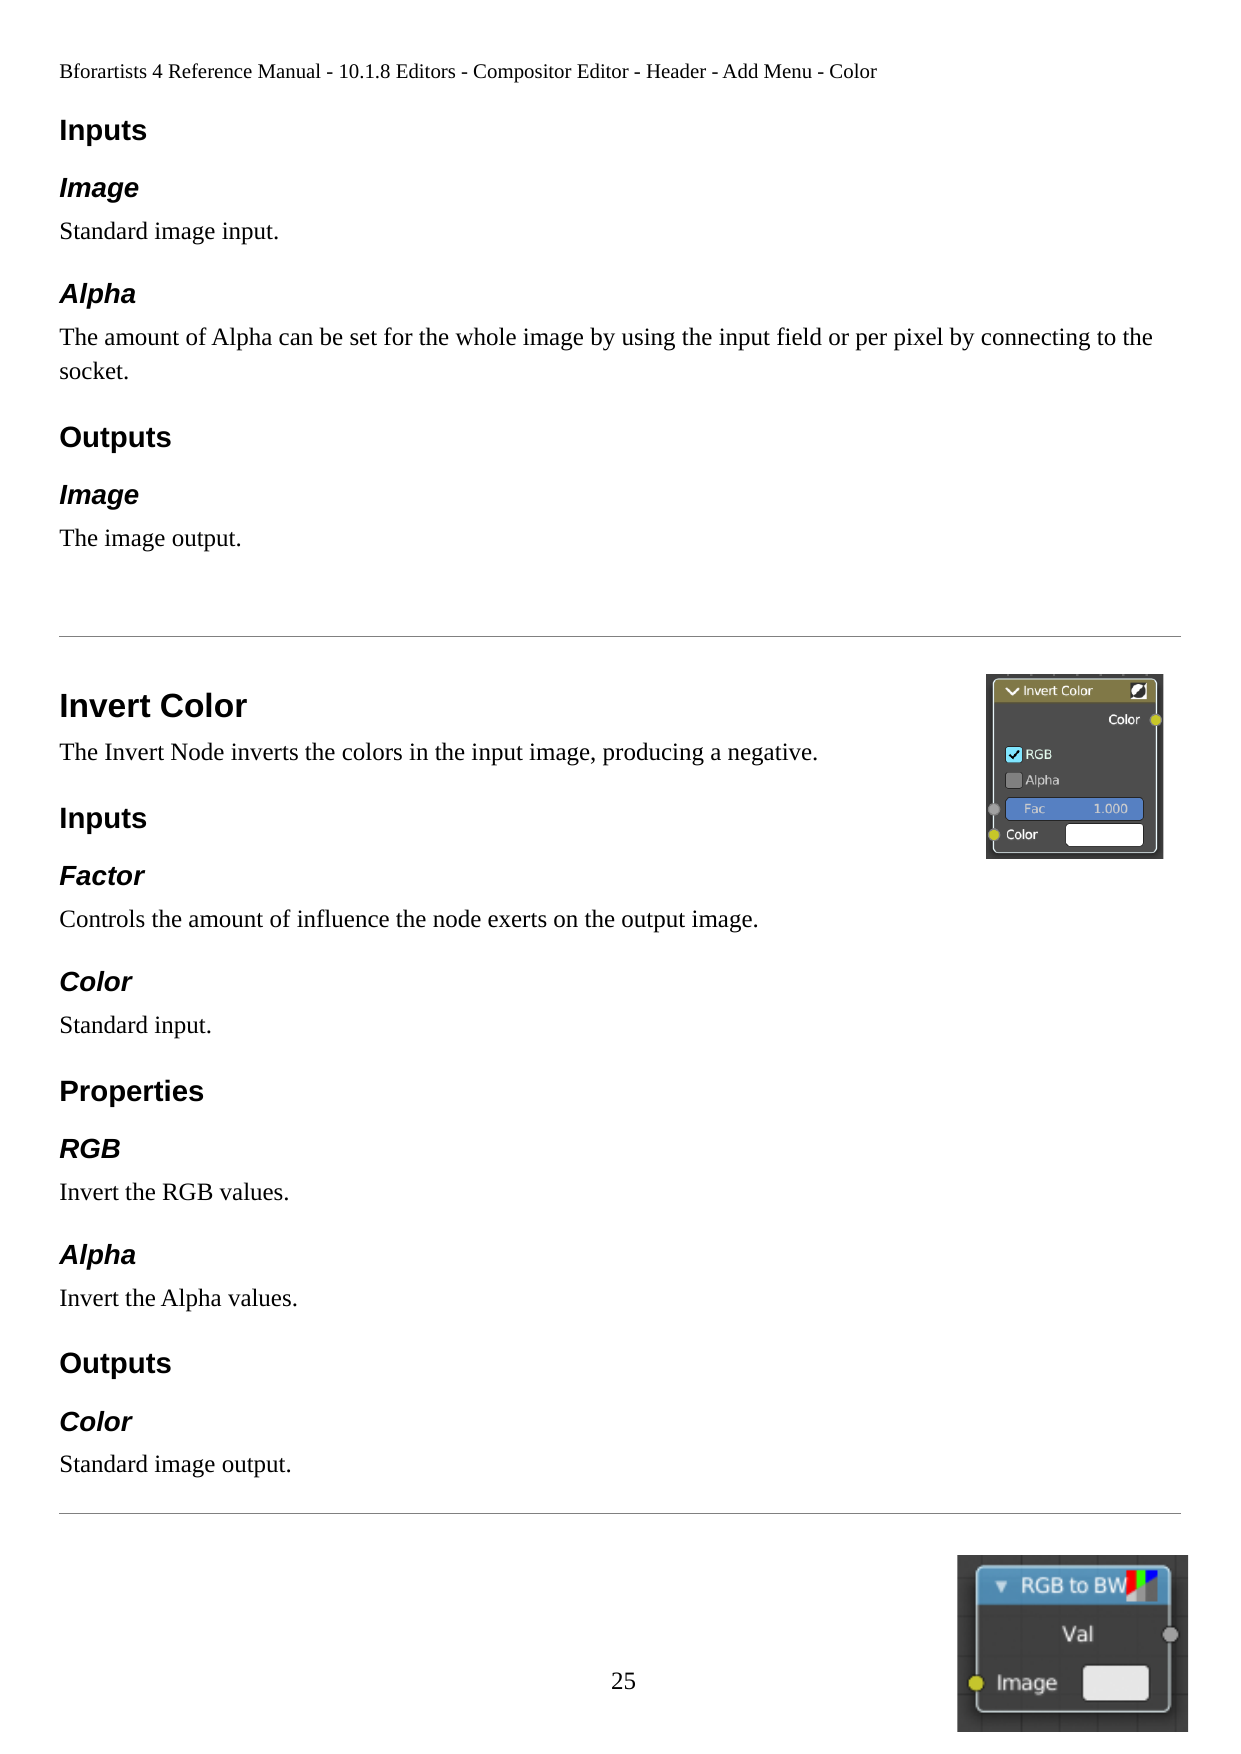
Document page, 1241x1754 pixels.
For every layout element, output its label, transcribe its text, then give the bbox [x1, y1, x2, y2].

subtitle [1164, 801, 1181, 834]
picture [957, 1555, 1189, 1732]
text Standard image output. [59, 1449, 1181, 1478]
text The Invert Node inverts the colors in the input image, producing a negative. [59, 737, 986, 766]
subtitle Factor [59, 859, 1181, 891]
subtitle Image [59, 478, 1181, 510]
text Invert the RGB values. [59, 1177, 1181, 1205]
text The amount of Alpha can be set for the whole image by using the input field or per pixel by connecting to the socket. [59, 322, 1181, 385]
text Invert the Alpha values. [59, 1283, 1181, 1311]
subtitle Alpha [59, 1238, 1181, 1270]
subtitle Inputs [59, 801, 986, 834]
subtitle Inputs [59, 113, 1181, 146]
text Standard input. [59, 1010, 1181, 1039]
subtitle Color [59, 1405, 1181, 1437]
subtitle Properties [59, 1073, 1181, 1107]
subtitle Color [59, 966, 1181, 997]
subtitle Invert Color [59, 686, 986, 725]
subtitle Outputs [59, 420, 1181, 453]
subtitle RGB [59, 1132, 1181, 1164]
subtitle [1164, 686, 1181, 725]
subtitle Outputs [59, 1346, 1181, 1380]
text The image output. [59, 523, 1181, 552]
text Standard image input. [59, 216, 1181, 244]
text Controls the amount of influence the node exerts on the output image. [59, 904, 1181, 933]
subtitle Image [59, 171, 1181, 203]
subtitle Alpha [59, 277, 1181, 309]
picture [986, 674, 1164, 859]
